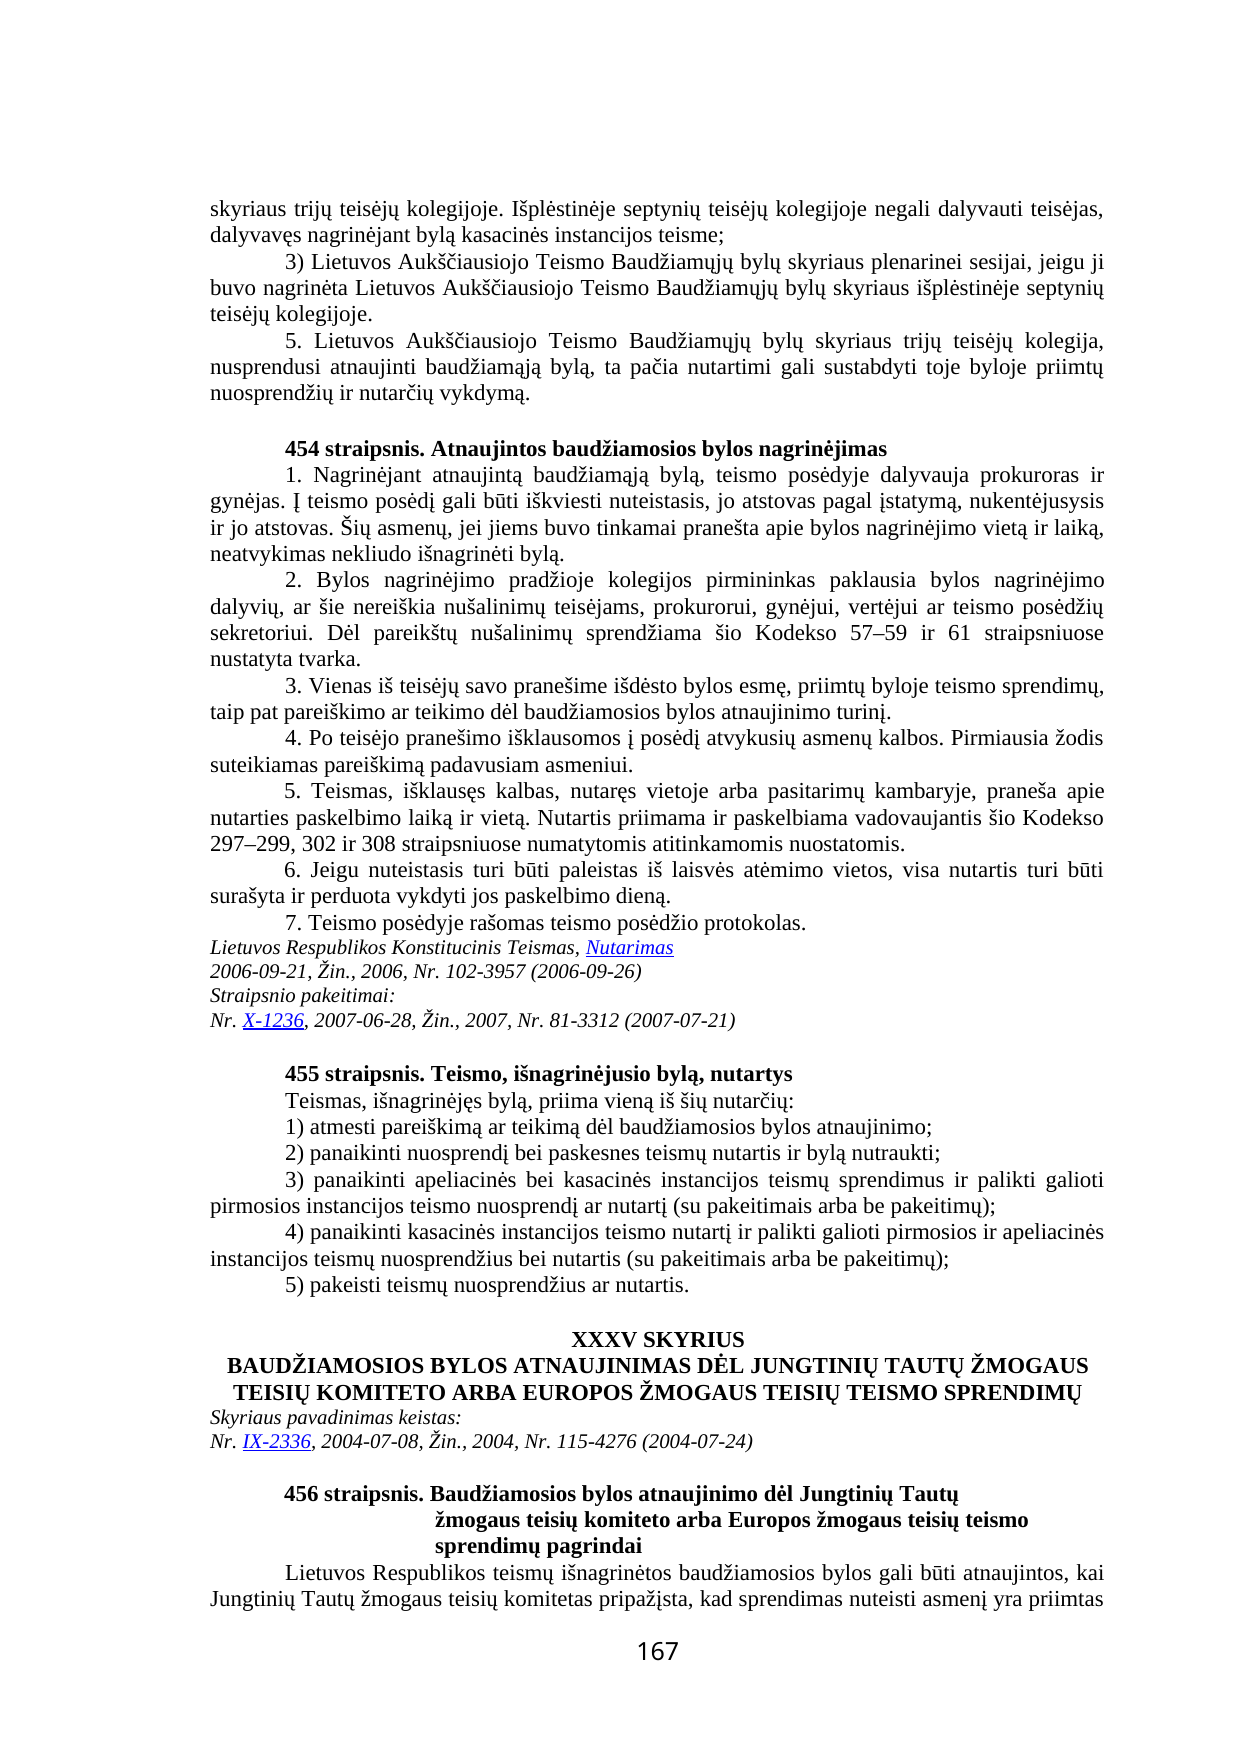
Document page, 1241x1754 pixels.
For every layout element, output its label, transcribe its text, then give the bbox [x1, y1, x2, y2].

text 3. Vienas iš teisėjų savo pranešime išdėsto bylos esmę, priimtų byloje teismo sprendimų, taip pat pareiškimo ar teikimo dėl baudžiamosios bylos atnaujinimo turinį. [210, 672, 1106, 724]
text Lietuvos Respublikos Konstitucinis Teismas, Nutarimas [210, 935, 1106, 959]
text 7. Teismo posėdyje rašomas teismo posėdžio protokolas. [210, 909, 1106, 935]
text Straipsnio pakeitimai: [210, 983, 1106, 1007]
text 5. Lietuvos Aukščiausiojo Teismo Baudžiamųjų bylų skyriaus trijų teisėjų kolegija, nusprendusi atnaujinti baudžiamąją bylą, ta pačia nutartimi gali sustabdyti toje byloje priimtų nuosprendžių ir nutarčių vykdymą. [210, 327, 1106, 406]
text 5. Teismas, išklausęs kalbas, nutaręs vietoje arba pasitarimų kambaryje, praneša apie nutarties paskelbimo laiką ir vietą. Nutartis priimama ir paskelbiama vadovaujantis šio Kodekso 297–299, 302 ir 308 straipsniuose numatytomis atitinkamomis nuostatomis. [210, 777, 1106, 856]
text Lietuvos Respublikos teismų išnagrinėtos baudžiamosios bylos gali būti atnaujintos, kai Jungtinių Tautų žmogaus teisių komitetas pripažįsta, kad sprendimas nuteisti asmenį yra priimtas [210, 1559, 1106, 1612]
text 3) Lietuvos Aukščiausiojo Teismo Baudžiamųjų bylų skyriaus plenarinei sesijai, jeigu ji buvo nagrinėta Lietuvos Aukščiausiojo Teismo Baudžiamųjų bylų skyriaus išplėstinėje septynių teisėjų kolegijoje. [210, 248, 1106, 327]
text sprendimų pagrindai [360, 1532, 1106, 1559]
text 455 straipsnis. Teismo, išnagrinėjusio bylą, nutartys [210, 1060, 1106, 1087]
text Nr. IX-2336, 2004-07-08, Žin., 2004, Nr. 115-4276 (2004-07-24) [210, 1429, 1106, 1453]
text 2. Bylos nagrinėjimo pradžioje kolegijos pirmininkas paklausia bylos nagrinėjimo dalyvių, ar šie nereiškia nušalinimų teisėjams, prokurorui, gynėjui, vertėjui ar teismo posėdžių sekretoriui. Dėl pareikštų nušalinimų sprendžiama šio Kodekso 57–59 ir 61 straipsniuose nustatyta tvarka. [210, 566, 1106, 672]
text XXXV SKYRIUS [210, 1326, 1106, 1353]
text žmogaus teisių komiteto arba Europos žmogaus teisių teismo [360, 1506, 1106, 1532]
text 1. Nagrinėjant atnaujintą baudžiamąją bylą, teismo posėdyje dalyvauja prokuroras ir gynėjas. Į teismo posėdį gali būti iškviesti nuteistasis, jo atstovas pagal įstatymą, nukentėjusysis ir jo atstovas. Šių asmenų, jei jiems buvo tinkamai pranešta apie bylos nagrinėjimo vietą ir laiką, neatvykimas nekliudo išnagrinėti bylą. [210, 461, 1106, 566]
text 4) panaikinti kasacinės instancijos teismo nutartį ir palikti galioti pirmosios ir apeliacinės instancijos teismų nuosprendžius bei nutartis (su pakeitimais arba be pakeitimų); [210, 1218, 1106, 1271]
text 1) atmesti pareiškimą ar teikimą dėl baudžiamosios bylos atnaujinimo; [210, 1113, 1106, 1139]
text Nr. X-1236, 2007-06-28, Žin., 2007, Nr. 81-3312 (2007-07-21) [210, 1007, 1106, 1032]
text 4. Po teisėjo pranešimo išklausomos į posėdį atvykusių asmenų kalbos. Pirmiausia žodis suteikiamas pareiškimą padavusiam asmeniui. [210, 724, 1106, 777]
text 5) pakeisti teismų nuosprendžius ar nutartis. [210, 1271, 1106, 1297]
text 2006-09-21, Žin., 2006, Nr. 102-3957 (2006-09-26) [210, 959, 1106, 983]
text 6. Jeigu nuteistasis turi būti paleistas iš laisvės atėmimo vietos, visa nutartis turi būti surašyta ir perduota vykdyti jos paskelbimo dieną. [210, 856, 1106, 909]
text 456 straipsnis. Baudžiamosios bylos atnaujinimo dėl Jungtinių Tautų [210, 1480, 1106, 1506]
text 3) panaikinti apeliacinės bei kasacinės instancijos teismų sprendimus ir palikti galioti pirmosios instancijos teismo nuosprendį ar nutartį (su pakeitimais arba be pakeitimų); [210, 1166, 1106, 1218]
text BAUDŽIAMOSIOS BYLOS ATNAUJINIMAS DĖL JUNGTINIŲ TAUTŲ ŽMOGAUS TEISIŲ KOMITETO ARBA EUROPOS ŽMOGAUS TEISIŲ TEISMO SPRENDIMŲ [210, 1353, 1106, 1405]
text 2) panaikinti nuosprendį bei paskesnes teismų nutartis ir bylą nutraukti; [210, 1139, 1106, 1166]
text Skyriaus pavadinimas keistas: [210, 1405, 1106, 1429]
text Teismas, išnagrinėjęs bylą, priima vieną iš šių nutarčių: [210, 1087, 1106, 1113]
text skyriaus trijų teisėjų kolegijoje. Išplėstinėje septynių teisėjų kolegijoje negali dalyvauti teisėjas, dalyvavęs nagrinėjant bylą kasacinės instancijos teisme; [210, 195, 1106, 248]
text 454 straipsnis. Atnaujintos baudžiamosios bylos nagrinėjimas [210, 434, 1106, 461]
